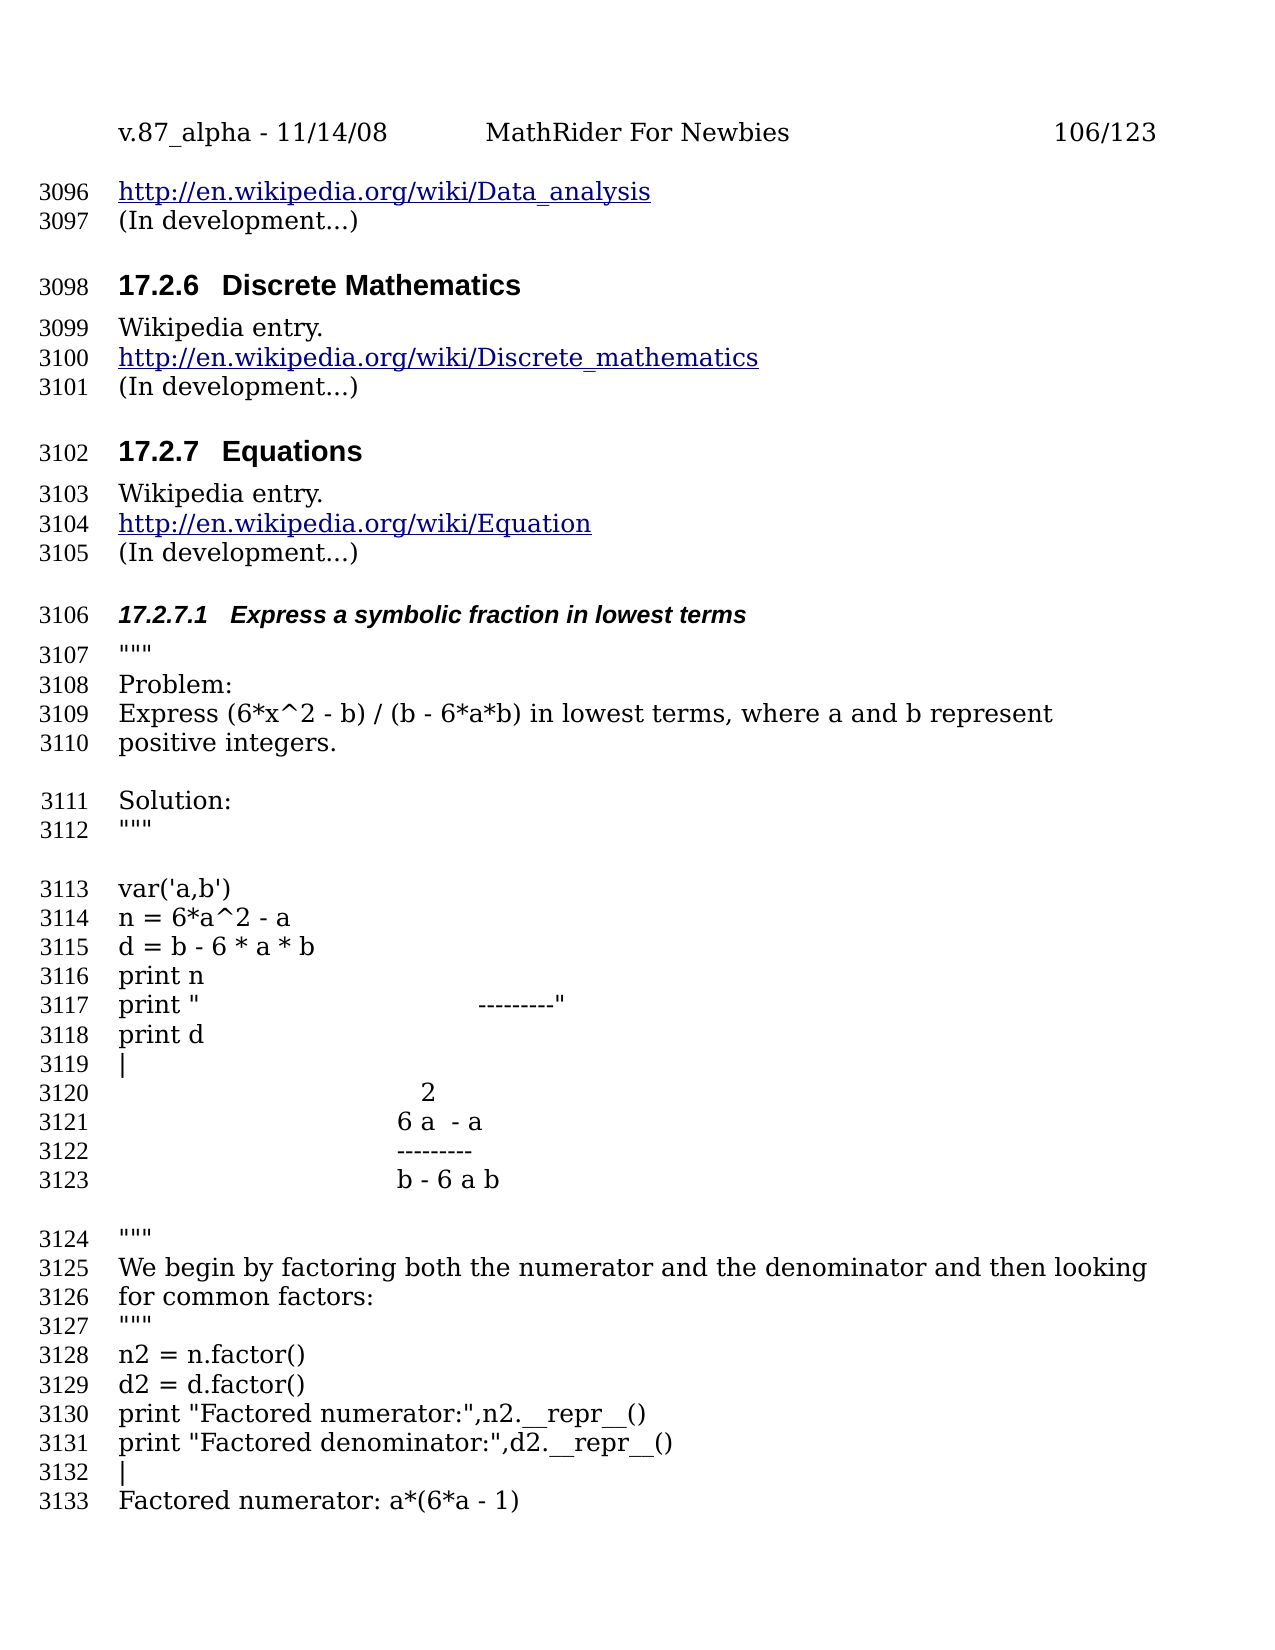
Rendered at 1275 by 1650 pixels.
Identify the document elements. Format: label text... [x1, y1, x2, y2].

text """ [118, 816, 1157, 845]
subtitle Discrete Mathematics [118, 268, 1157, 302]
subtitle Equations [118, 434, 1157, 468]
text 6 a - a [118, 1107, 1157, 1137]
text --------- [118, 1137, 1157, 1166]
text Express (6*x^2 - b) / (b - 6*a*b) in lowest terms, where a and b represent positive integers. [118, 699, 1157, 757]
text Wikipedia entry. [118, 314, 1157, 343]
text Wikipedia entry. [118, 480, 1157, 509]
text print n [118, 962, 1157, 991]
text (In development...) [118, 372, 1157, 401]
text (In development...) [118, 206, 1157, 235]
text Solution: [118, 787, 1157, 816]
text var('a,b') [118, 874, 1157, 903]
text (In development...) [118, 538, 1157, 567]
text d = b - 6 * a * b [118, 932, 1157, 962]
text print d [118, 1020, 1157, 1049]
text n2 = n.factor() [118, 1341, 1157, 1370]
text """ [118, 641, 1157, 670]
text | [118, 1457, 1157, 1487]
text print "Factored numerator:",n2.__repr__() [118, 1399, 1157, 1428]
text http://en.wikipedia.org/wiki/Equation [118, 509, 1157, 538]
text print "Factored denominator:",d2.__repr__() [118, 1428, 1157, 1457]
text | [118, 1049, 1157, 1078]
text 2 [118, 1078, 1157, 1107]
text We begin by factoring both the numerator and the denominator and then looking for common factors: [118, 1253, 1157, 1312]
text Problem: [118, 670, 1157, 699]
text print " ---------" [118, 991, 1157, 1020]
text """ [118, 1224, 1157, 1253]
subtitle Express a symbolic fraction in lowest terms [118, 600, 1157, 629]
text n = 6*a^2 - a [118, 903, 1157, 932]
text Factored numerator: a*(6*a - 1) [118, 1487, 1157, 1516]
text http://en.wikipedia.org/wiki/Discrete_mathematics [118, 343, 1157, 372]
text """ [118, 1312, 1157, 1341]
text d2 = d.factor() [118, 1370, 1157, 1399]
text http://en.wikipedia.org/wiki/Data_analysis [118, 177, 1157, 206]
text b - 6 a b [118, 1166, 1157, 1195]
